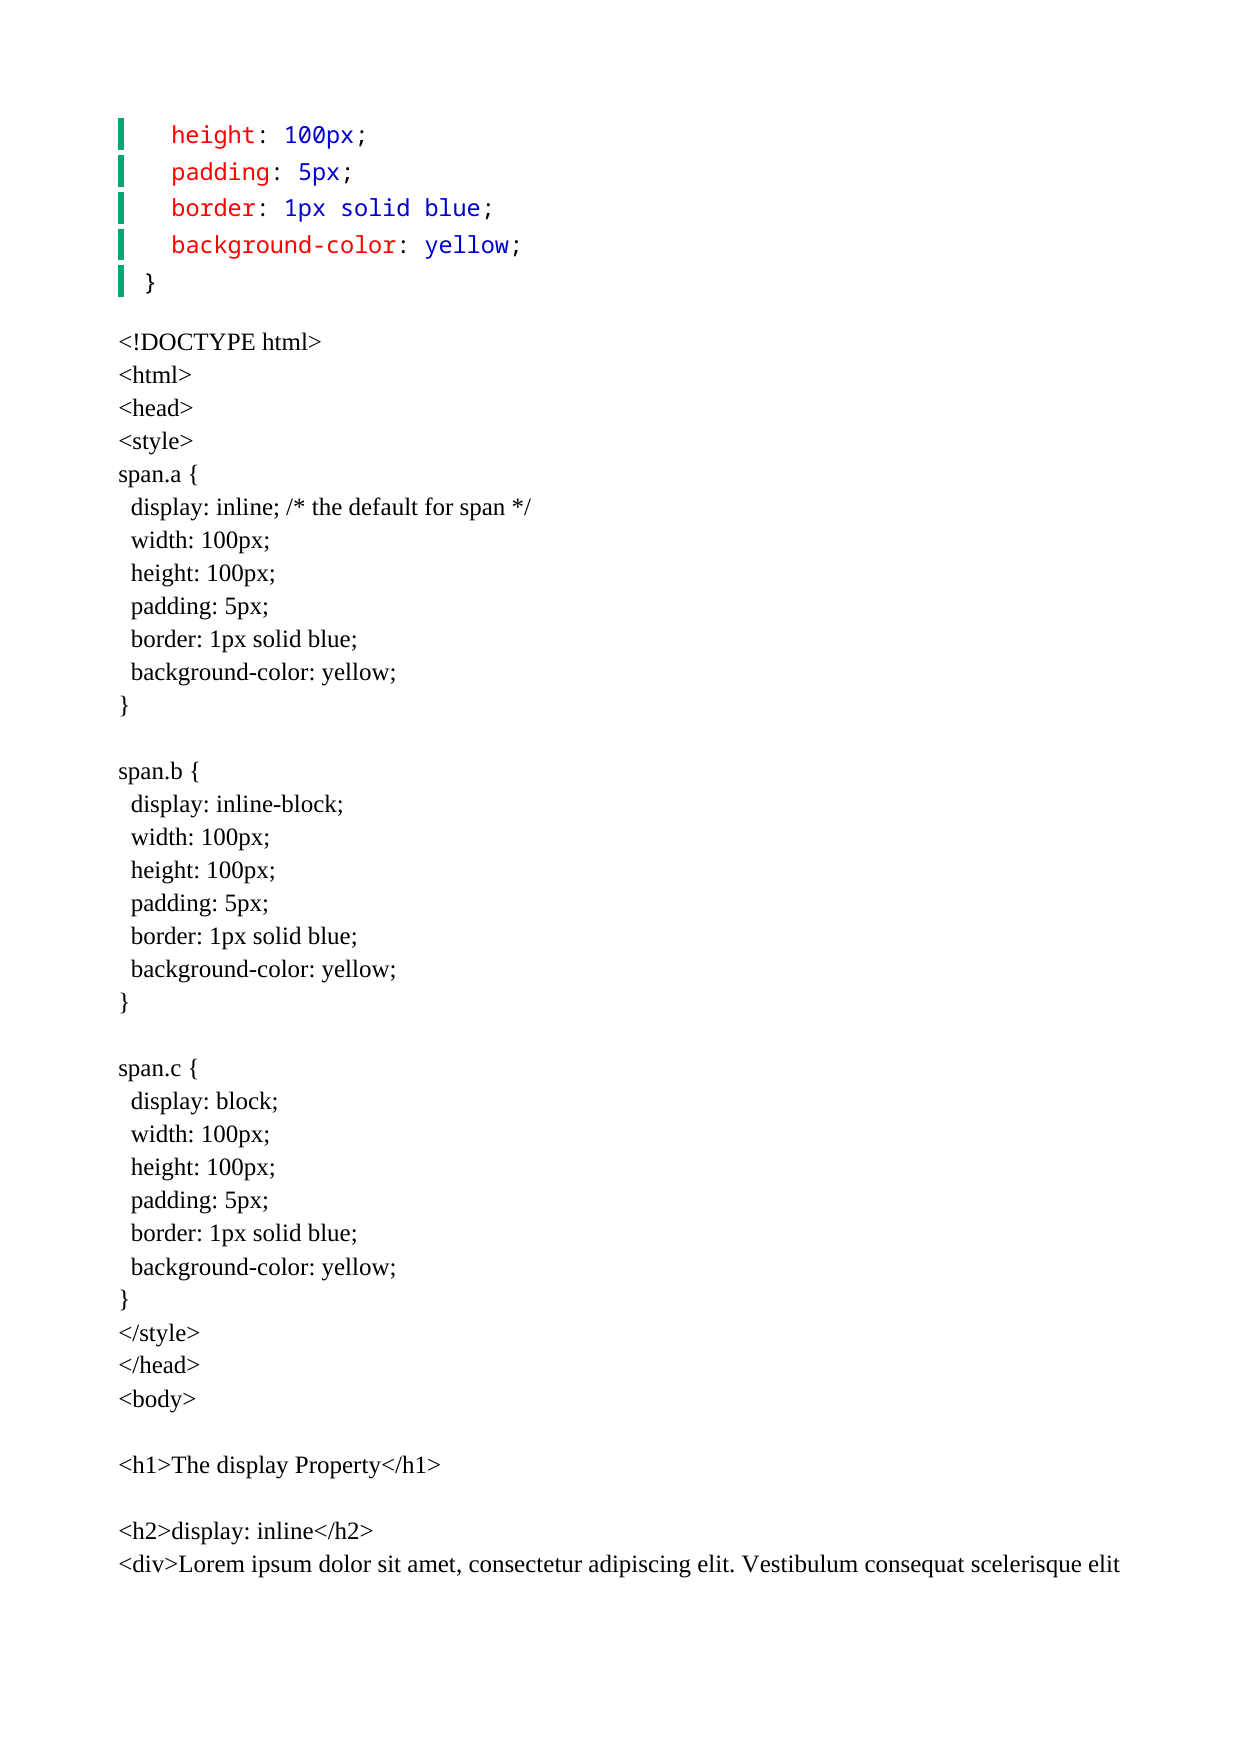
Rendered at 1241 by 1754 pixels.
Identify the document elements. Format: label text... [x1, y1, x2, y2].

text <head> [118, 393, 1122, 422]
text background-color: yellow; [118, 1252, 1122, 1280]
text width: 100px; [118, 525, 1122, 554]
text background-color: yellow; [118, 954, 1122, 983]
text } [118, 1284, 1122, 1313]
text <h1>The display Property</h1> [118, 1450, 1122, 1478]
text } [118, 987, 1122, 1016]
text span.b { [118, 756, 1122, 785]
text <html> [118, 360, 1122, 389]
text <div>Lorem ipsum dolor sit amet, consectetur adipiscing elit. Vestibulum consequat scelerisque elit [118, 1549, 1122, 1577]
text span.a { [118, 459, 1122, 488]
text border: 1px solid blue; [118, 1218, 1122, 1247]
text display: inline-block; [118, 789, 1122, 818]
text border: 1px solid blue; [118, 921, 1122, 950]
text height: 100px; padding: 5px; border: 1px solid blue; background-color: yellow; } [118, 118, 1122, 297]
text <h2>display: inline</h2> [118, 1516, 1122, 1544]
text padding: 5px; [118, 888, 1122, 917]
text width: 100px; [118, 1119, 1122, 1148]
text height: 100px; [118, 855, 1122, 884]
text padding: 5px; [118, 1186, 1122, 1214]
text border: 1px solid blue; [118, 624, 1122, 653]
text width: 100px; [118, 822, 1122, 851]
text display: block; [118, 1086, 1122, 1115]
text height: 100px; [118, 558, 1122, 587]
text padding: 5px; [118, 591, 1122, 620]
text <body> [118, 1384, 1122, 1412]
text span.c { [118, 1053, 1122, 1082]
text </head> [118, 1351, 1122, 1379]
text </style> [118, 1318, 1122, 1346]
text } [118, 690, 1122, 719]
text background-color: yellow; [118, 657, 1122, 686]
text <style> [118, 426, 1122, 455]
text height: 100px; [118, 1152, 1122, 1181]
text <!DOCTYPE html> [118, 327, 1122, 356]
text display: inline; /* the default for span */ [118, 492, 1122, 521]
